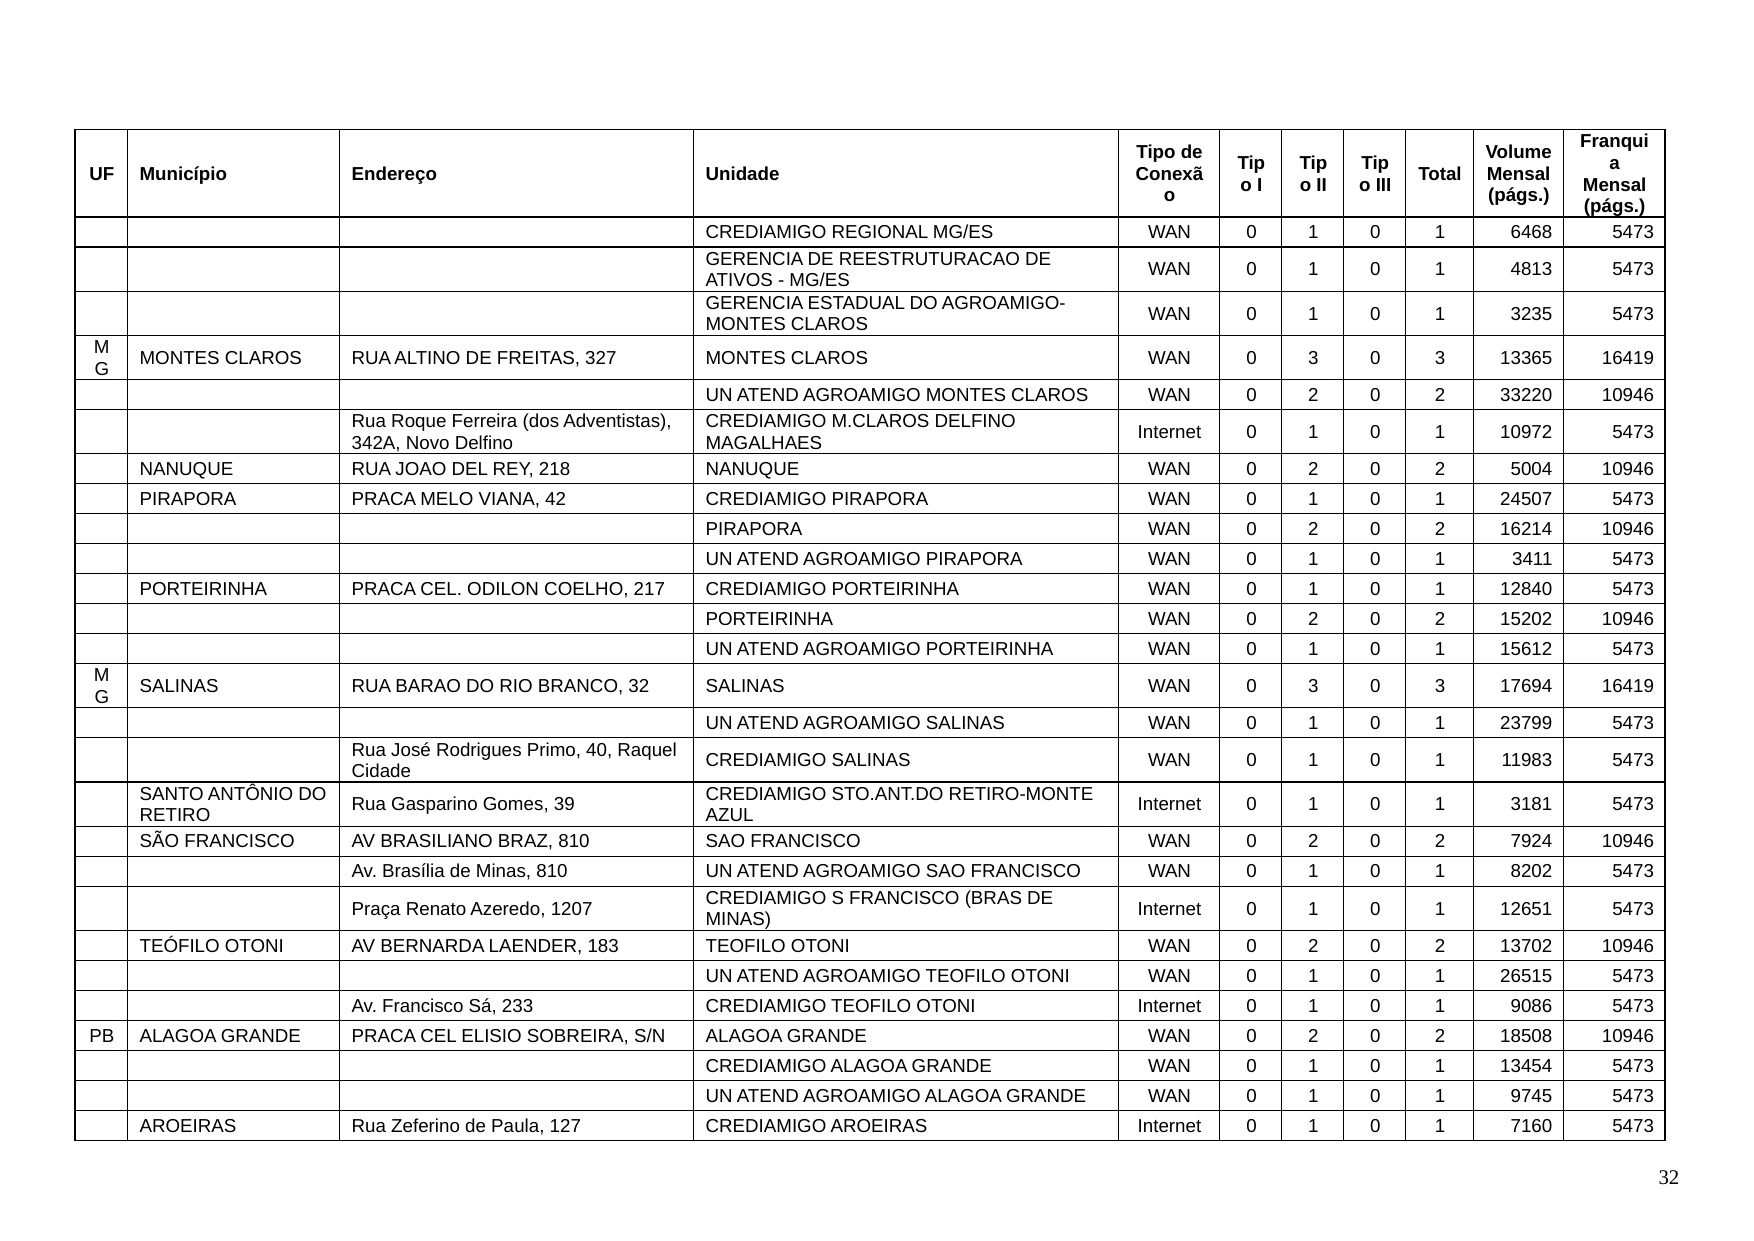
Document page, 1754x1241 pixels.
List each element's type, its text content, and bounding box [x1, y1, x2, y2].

table_cell 0 [1220, 1021, 1281, 1050]
table_cell [76, 827, 127, 856]
table_header Volume Mensal (págs.) [1474, 130, 1563, 216]
table_cell 10946 [1564, 1021, 1664, 1050]
table_cell Internet [1119, 783, 1219, 826]
table_cell 0 [1220, 783, 1281, 826]
table_cell WAN [1119, 454, 1219, 483]
table_cell 2 [1406, 604, 1473, 633]
table_cell AV BERNARDA LAENDER, 183 [340, 931, 693, 960]
table_cell Internet [1119, 1111, 1219, 1140]
table_cell 10946 [1564, 827, 1664, 856]
table_cell [76, 783, 127, 826]
table_cell 1 [1406, 961, 1473, 990]
table_cell 3 [1406, 664, 1473, 707]
table_cell 5473 [1564, 738, 1664, 781]
table_cell Internet [1119, 887, 1219, 930]
table_cell 16419 [1564, 336, 1664, 379]
table_cell [128, 1081, 339, 1110]
table_cell GERENCIA ESTADUAL DO AGROAMIGO-MONTES CLAROS [694, 292, 1118, 335]
table_cell 1 [1282, 544, 1343, 573]
table_cell 0 [1220, 248, 1281, 291]
table_cell Av. Francisco Sá, 233 [340, 991, 693, 1020]
table_cell WAN [1119, 574, 1219, 603]
table_cell 0 [1344, 1111, 1405, 1140]
table_cell 0 [1344, 1081, 1405, 1110]
table_cell 0 [1220, 961, 1281, 990]
table_cell 0 [1220, 1111, 1281, 1140]
table_cell [76, 604, 127, 633]
table_cell 15612 [1474, 634, 1563, 663]
table_cell 1 [1406, 410, 1473, 453]
table_cell GERENCIA DE REESTRUTURACAO DE ATIVOS - MG/ES [694, 248, 1118, 291]
table_cell SAO FRANCISCO [694, 827, 1118, 856]
table_cell 0 [1344, 380, 1405, 409]
table_cell 5473 [1564, 991, 1664, 1020]
table_cell PIRAPORA [128, 484, 339, 513]
table_cell [76, 292, 127, 335]
table_cell 13365 [1474, 336, 1563, 379]
table_cell WAN [1119, 336, 1219, 379]
table_cell 6468 [1474, 218, 1563, 246]
table_cell TEÓFILO OTONI [128, 931, 339, 960]
table_cell 3 [1282, 664, 1343, 707]
table_cell 10946 [1564, 514, 1664, 543]
table_cell [76, 634, 127, 663]
table_cell 0 [1344, 1051, 1405, 1080]
table_cell WAN [1119, 931, 1219, 960]
table_cell WAN [1119, 1021, 1219, 1050]
table_cell Rua Roque Ferreira (dos Adventistas), 342A, Novo Delfino [340, 410, 693, 453]
table_cell WAN [1119, 857, 1219, 886]
table_cell WAN [1119, 738, 1219, 781]
table_cell WAN [1119, 292, 1219, 335]
table_cell Rua José Rodrigues Primo, 40, Raquel Cidade [340, 738, 693, 781]
table_cell UN ATEND AGROAMIGO ALAGOA GRANDE [694, 1081, 1118, 1110]
table_cell SÃO FRANCISCO [128, 827, 339, 856]
table_cell 1 [1282, 484, 1343, 513]
table_cell 0 [1344, 738, 1405, 781]
table_cell 0 [1344, 484, 1405, 513]
table_cell 1 [1282, 708, 1343, 737]
table_cell [76, 1111, 127, 1140]
table_cell SALINAS [128, 664, 339, 707]
table_cell CREDIAMIGO ALAGOA GRANDE [694, 1051, 1118, 1080]
table_cell 5473 [1564, 857, 1664, 886]
table_cell 24507 [1474, 484, 1563, 513]
table_cell 3235 [1474, 292, 1563, 335]
table_cell 1 [1282, 634, 1343, 663]
table_cell [340, 708, 693, 737]
table_cell 0 [1344, 248, 1405, 291]
table_cell 1 [1282, 574, 1343, 603]
table_cell 2 [1406, 931, 1473, 960]
table_cell WAN [1119, 604, 1219, 633]
table_cell UN ATEND AGROAMIGO PIRAPORA [694, 544, 1118, 573]
table_cell Internet [1119, 410, 1219, 453]
table_cell 1 [1406, 634, 1473, 663]
table_cell 5473 [1564, 292, 1664, 335]
table_cell 1 [1282, 1051, 1343, 1080]
table_cell [128, 410, 339, 453]
table_cell CREDIAMIGO TEOFILO OTONI [694, 991, 1118, 1020]
table_cell WAN [1119, 961, 1219, 990]
table_cell CREDIAMIGO STO.ANT.DO RETIRO-MONTE AZUL [694, 783, 1118, 826]
table_cell [76, 484, 127, 513]
table_cell 0 [1220, 857, 1281, 886]
table_cell 1 [1282, 991, 1343, 1020]
table_cell 0 [1220, 738, 1281, 781]
table_cell WAN [1119, 514, 1219, 543]
table_cell WAN [1119, 664, 1219, 707]
table_cell 1 [1406, 1111, 1473, 1140]
table_cell 5473 [1564, 544, 1664, 573]
table_cell Rua Gasparino Gomes, 39 [340, 783, 693, 826]
table_cell [340, 514, 693, 543]
table_cell [76, 887, 127, 930]
table_cell 7924 [1474, 827, 1563, 856]
table_cell 9745 [1474, 1081, 1563, 1110]
table_cell MG [76, 336, 127, 379]
table_cell UN ATEND AGROAMIGO MONTES CLAROS [694, 380, 1118, 409]
table_cell CREDIAMIGO S FRANCISCO (BRAS DE MINAS) [694, 887, 1118, 930]
table_cell MG [76, 664, 127, 707]
table_cell 2 [1406, 380, 1473, 409]
table_cell 1 [1406, 544, 1473, 573]
table_cell 1 [1406, 484, 1473, 513]
table_cell UN ATEND AGROAMIGO SAO FRANCISCO [694, 857, 1118, 886]
table_cell [340, 248, 693, 291]
table_cell [128, 544, 339, 573]
table_cell 0 [1220, 991, 1281, 1020]
table_cell 5473 [1564, 887, 1664, 930]
table_cell 1 [1406, 738, 1473, 781]
table_header Franquia Mensal (págs.) [1564, 130, 1664, 216]
table_cell 16214 [1474, 514, 1563, 543]
table_cell [128, 961, 339, 990]
table_cell 1 [1282, 248, 1343, 291]
table_cell [340, 544, 693, 573]
table_cell [128, 738, 339, 781]
table_cell PRACA CEL. ODILON COELHO, 217 [340, 574, 693, 603]
table_cell 1 [1282, 738, 1343, 781]
table_cell AROEIRAS [128, 1111, 339, 1140]
table_cell 17694 [1474, 664, 1563, 707]
table_cell MONTES CLAROS [694, 336, 1118, 379]
table_cell 18508 [1474, 1021, 1563, 1050]
table_cell WAN [1119, 1081, 1219, 1110]
table_cell [128, 604, 339, 633]
table_cell 0 [1220, 336, 1281, 379]
table_cell 0 [1220, 604, 1281, 633]
table_cell [128, 1051, 339, 1080]
table_cell NANUQUE [128, 454, 339, 483]
table_cell [128, 887, 339, 930]
table_cell 3181 [1474, 783, 1563, 826]
table_cell 10946 [1564, 454, 1664, 483]
table_cell [76, 991, 127, 1020]
table_cell [340, 1081, 693, 1110]
table_cell 5473 [1564, 783, 1664, 826]
table_cell 1 [1282, 783, 1343, 826]
table_cell PORTEIRINHA [694, 604, 1118, 633]
table_cell 5473 [1564, 574, 1664, 603]
table_cell 1 [1282, 218, 1343, 246]
table_cell MONTES CLAROS [128, 336, 339, 379]
table_cell CREDIAMIGO SALINAS [694, 738, 1118, 781]
table_cell 5473 [1564, 218, 1664, 246]
table_cell 5473 [1564, 1111, 1664, 1140]
table_cell [76, 410, 127, 453]
table_cell [76, 574, 127, 603]
table_cell 0 [1344, 664, 1405, 707]
table_cell 5473 [1564, 708, 1664, 737]
table_cell WAN [1119, 634, 1219, 663]
table_header UF [76, 130, 127, 216]
table_cell CREDIAMIGO PORTEIRINHA [694, 574, 1118, 603]
table_cell 1 [1406, 887, 1473, 930]
table_cell [340, 961, 693, 990]
table_cell 5473 [1564, 1051, 1664, 1080]
table_cell 0 [1344, 887, 1405, 930]
table_cell 2 [1406, 827, 1473, 856]
table_cell 0 [1220, 544, 1281, 573]
table_cell 0 [1344, 544, 1405, 573]
table_cell 0 [1220, 634, 1281, 663]
table_cell 0 [1220, 514, 1281, 543]
table_cell 0 [1344, 991, 1405, 1020]
table_cell WAN [1119, 248, 1219, 291]
table_cell 2 [1282, 931, 1343, 960]
table_cell [76, 1081, 127, 1110]
table_cell 2 [1282, 604, 1343, 633]
table_cell [340, 1051, 693, 1080]
table_cell 1 [1406, 1081, 1473, 1110]
table_cell [76, 708, 127, 737]
table_cell [76, 248, 127, 291]
table_cell 0 [1344, 454, 1405, 483]
table_cell 9086 [1474, 991, 1563, 1020]
table_cell PIRAPORA [694, 514, 1118, 543]
table_cell 0 [1220, 1051, 1281, 1080]
table_cell WAN [1119, 218, 1219, 246]
table_cell [76, 857, 127, 886]
table_cell 1 [1406, 857, 1473, 886]
table_cell 10946 [1564, 380, 1664, 409]
table_cell 2 [1406, 1021, 1473, 1050]
table_cell 2 [1282, 514, 1343, 543]
table_cell 11983 [1474, 738, 1563, 781]
table_cell WAN [1119, 1051, 1219, 1080]
table_cell WAN [1119, 380, 1219, 409]
table_cell 1 [1282, 1081, 1343, 1110]
table_cell SANTO ANTÔNIO DO RETIRO [128, 783, 339, 826]
table_cell [128, 991, 339, 1020]
table_cell [128, 292, 339, 335]
table_cell PRACA MELO VIANA, 42 [340, 484, 693, 513]
table_cell UN ATEND AGROAMIGO TEOFILO OTONI [694, 961, 1118, 990]
table_cell [128, 634, 339, 663]
table_cell 16419 [1564, 664, 1664, 707]
table_cell UN ATEND AGROAMIGO SALINAS [694, 708, 1118, 737]
table_cell 1 [1282, 961, 1343, 990]
table_cell 0 [1220, 410, 1281, 453]
table_cell 1 [1406, 1051, 1473, 1080]
table_cell 0 [1344, 783, 1405, 826]
table_cell [340, 292, 693, 335]
table_cell Praça Renato Azeredo, 1207 [340, 887, 693, 930]
table_cell 5473 [1564, 1081, 1664, 1110]
table_cell [128, 380, 339, 409]
table_cell ALAGOA GRANDE [128, 1021, 339, 1050]
table_cell 3411 [1474, 544, 1563, 573]
table_cell 13702 [1474, 931, 1563, 960]
table_cell 0 [1220, 454, 1281, 483]
table_cell 0 [1220, 380, 1281, 409]
table_cell 0 [1344, 574, 1405, 603]
table_cell [128, 218, 339, 246]
table_cell 12840 [1474, 574, 1563, 603]
table_cell 3 [1406, 336, 1473, 379]
table_cell 2 [1282, 380, 1343, 409]
table_header Município [128, 130, 339, 216]
table_cell 5473 [1564, 410, 1664, 453]
table_cell 1 [1406, 218, 1473, 246]
table_cell 0 [1220, 887, 1281, 930]
table_cell 0 [1344, 336, 1405, 379]
table_cell 10946 [1564, 604, 1664, 633]
table_cell 13454 [1474, 1051, 1563, 1080]
table_cell 5004 [1474, 454, 1563, 483]
table_cell [76, 931, 127, 960]
table_cell [76, 544, 127, 573]
table_cell 1 [1406, 292, 1473, 335]
table_cell [76, 380, 127, 409]
table_cell 0 [1220, 574, 1281, 603]
table_cell 0 [1344, 634, 1405, 663]
table_cell Rua Zeferino de Paula, 127 [340, 1111, 693, 1140]
table_header Tipo II [1282, 130, 1343, 216]
table_cell 1 [1406, 248, 1473, 291]
table_cell Internet [1119, 991, 1219, 1020]
table_cell AV BRASILIANO BRAZ, 810 [340, 827, 693, 856]
table_cell [128, 514, 339, 543]
table_cell [128, 248, 339, 291]
table_cell 3 [1282, 336, 1343, 379]
table_cell WAN [1119, 827, 1219, 856]
table_cell [340, 380, 693, 409]
table_cell PRACA CEL ELISIO SOBREIRA, S/N [340, 1021, 693, 1050]
table_cell 5473 [1564, 634, 1664, 663]
table_cell 2 [1282, 827, 1343, 856]
table_cell [76, 961, 127, 990]
table_cell PORTEIRINHA [128, 574, 339, 603]
table_cell [128, 708, 339, 737]
table_header Tipo III [1344, 130, 1405, 216]
table_cell TEOFILO OTONI [694, 931, 1118, 960]
table_cell 0 [1344, 708, 1405, 737]
table_cell 1 [1282, 857, 1343, 886]
table_cell 26515 [1474, 961, 1563, 990]
table_cell UN ATEND AGROAMIGO PORTEIRINHA [694, 634, 1118, 663]
table_cell 15202 [1474, 604, 1563, 633]
table_cell 0 [1344, 931, 1405, 960]
table_cell PB [76, 1021, 127, 1050]
table_cell [76, 514, 127, 543]
table_header Total [1406, 130, 1473, 216]
table_cell 0 [1220, 664, 1281, 707]
table_cell 8202 [1474, 857, 1563, 886]
table_cell 0 [1220, 484, 1281, 513]
table_cell RUA ALTINO DE FREITAS, 327 [340, 336, 693, 379]
table_cell 0 [1344, 292, 1405, 335]
table_cell CREDIAMIGO REGIONAL MG/ES [694, 218, 1118, 246]
table_cell SALINAS [694, 664, 1118, 707]
table_cell 12651 [1474, 887, 1563, 930]
table_cell 0 [1344, 1021, 1405, 1050]
table_header Unidade [694, 130, 1118, 216]
table_cell 2 [1282, 454, 1343, 483]
table_cell CREDIAMIGO PIRAPORA [694, 484, 1118, 513]
table_cell 1 [1282, 887, 1343, 930]
table_cell 1 [1406, 708, 1473, 737]
table_cell WAN [1119, 708, 1219, 737]
table_cell 0 [1344, 857, 1405, 886]
table_header Tipo I [1220, 130, 1281, 216]
table_cell 23799 [1474, 708, 1563, 737]
table_cell 0 [1220, 827, 1281, 856]
table_cell 33220 [1474, 380, 1563, 409]
table_cell 0 [1344, 514, 1405, 543]
table_cell [76, 1051, 127, 1080]
table_cell 1 [1282, 1111, 1343, 1140]
table_cell Av. Brasília de Minas, 810 [340, 857, 693, 886]
table_cell [340, 604, 693, 633]
table_cell 0 [1344, 410, 1405, 453]
table_cell 2 [1406, 514, 1473, 543]
table_cell 0 [1344, 604, 1405, 633]
table_cell 0 [1344, 827, 1405, 856]
table_cell 7160 [1474, 1111, 1563, 1140]
table_cell 0 [1220, 1081, 1281, 1110]
table_cell 1 [1406, 574, 1473, 603]
table_cell 10972 [1474, 410, 1563, 453]
table_cell [340, 218, 693, 246]
table_cell 5473 [1564, 248, 1664, 291]
table_cell 4813 [1474, 248, 1563, 291]
table_cell 10946 [1564, 931, 1664, 960]
table_cell 5473 [1564, 961, 1664, 990]
table_header Endereço [340, 130, 693, 216]
table_cell [76, 218, 127, 246]
table_cell [340, 634, 693, 663]
table_cell CREDIAMIGO AROEIRAS [694, 1111, 1118, 1140]
table_cell WAN [1119, 484, 1219, 513]
table_cell CREDIAMIGO M.CLAROS DELFINO MAGALHAES [694, 410, 1118, 453]
table_cell 0 [1344, 961, 1405, 990]
table_cell ALAGOA GRANDE [694, 1021, 1118, 1050]
table_cell RUA BARAO DO RIO BRANCO, 32 [340, 664, 693, 707]
table_cell 0 [1220, 708, 1281, 737]
table_header Tipo de Conexão [1119, 130, 1219, 216]
table_cell 2 [1406, 454, 1473, 483]
table_cell 1 [1406, 783, 1473, 826]
table_cell [128, 857, 339, 886]
table_cell 0 [1220, 218, 1281, 246]
table_cell 1 [1282, 410, 1343, 453]
table_cell RUA JOAO DEL REY, 218 [340, 454, 693, 483]
table_cell 5473 [1564, 484, 1664, 513]
table_cell 0 [1220, 292, 1281, 335]
table_cell 2 [1282, 1021, 1343, 1050]
table_cell NANUQUE [694, 454, 1118, 483]
table_cell 0 [1220, 931, 1281, 960]
table_cell 1 [1406, 991, 1473, 1020]
table_cell [76, 454, 127, 483]
table_cell 1 [1282, 292, 1343, 335]
table_cell [76, 738, 127, 781]
table_cell 0 [1344, 218, 1405, 246]
table_cell WAN [1119, 544, 1219, 573]
